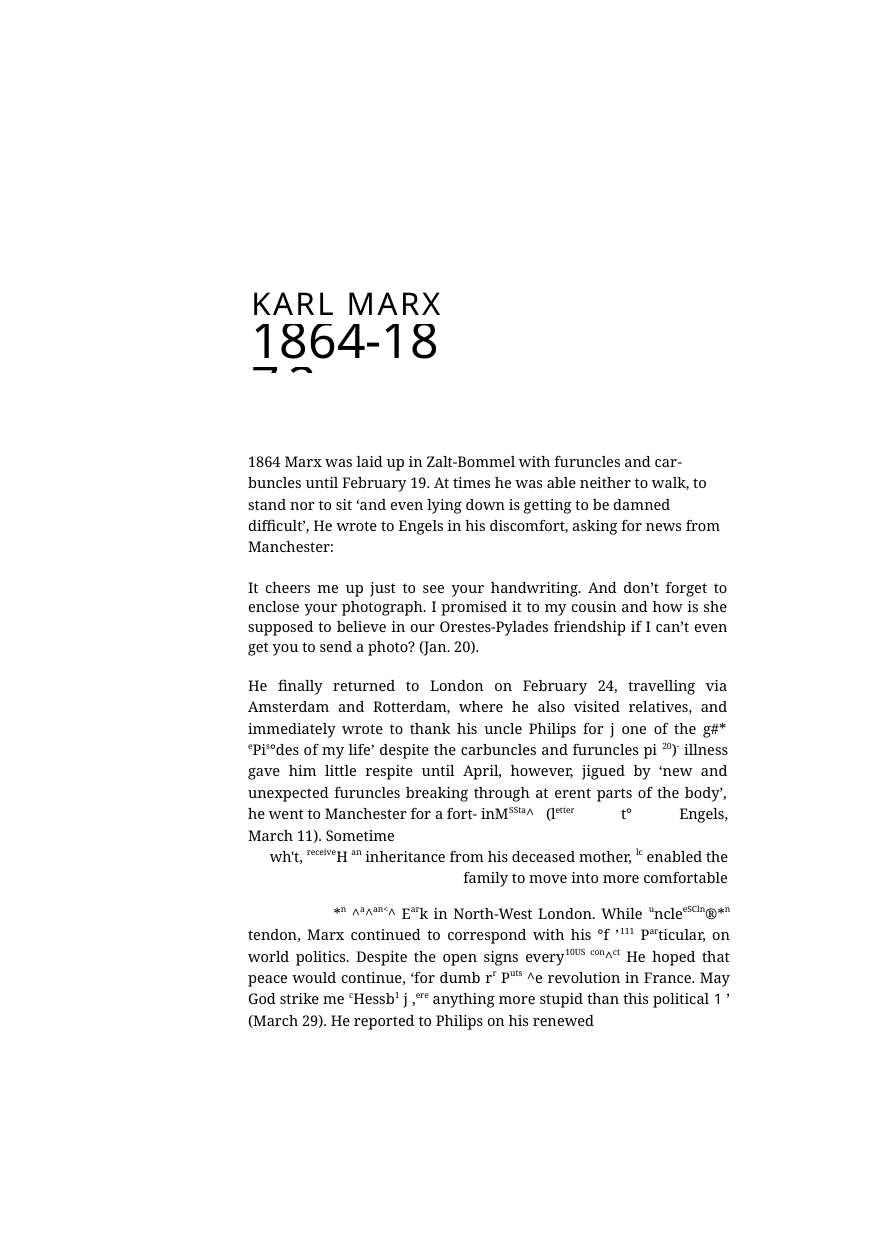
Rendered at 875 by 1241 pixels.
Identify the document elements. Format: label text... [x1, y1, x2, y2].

text *n ^a^an<^ Eark in North-West London. While uncleeSCln®*n tendon, Marx continued to correspond with his °f ’111 Particular, on world politics. Despite the open signs every10US con^ct He hoped that peace would continue, ‘for dumb rr Puts ^e revolution in France. May God strike me cHessb1 j ,ere anything more stupid than this political 1 ’ (March 29). He reported to Philips on his renewed [248, 902, 730, 1030]
text It cheers me up just to see your handwriting. And don’t forget to enclose your photograph. I promised it to my cousin and how is she supposed to believe in our Orestes-Pylades friendship if I can’t even get you to send a photo? (Jan. 20). [248, 577, 728, 657]
text He finally returned to London on February 24, travelling via Amsterdam and Rotterdam, where he also visited relatives, and immediately wrote to thank his uncle Philips for j one of the g#* ePis°des of my life’ despite the carbuncles and furuncles pi 20)- illness gave him little respite until April, however, jigued by ‘new and unexpected furuncles breaking through at erent parts of the body’, he went to Manchester for a fort- inMSSta^ (letter t° Engels, March 11). Sometime [248, 674, 728, 845]
subtitle KARL MARX 1864-18 7 2 [251, 281, 446, 372]
text 1864 Marx was laid up in Zalt-Bommel with furuncles and car­buncles until February 19. At times he was able neither to walk, to stand nor to sit ‘and even lying down is getting to be damned difficult’, He wrote to Engels in his discomfort, asking for news from Manchester: [248, 450, 728, 557]
text wh't, receiveH an inheritance from his deceased mother, lc enabled the family to move into more comfortable [248, 845, 728, 888]
